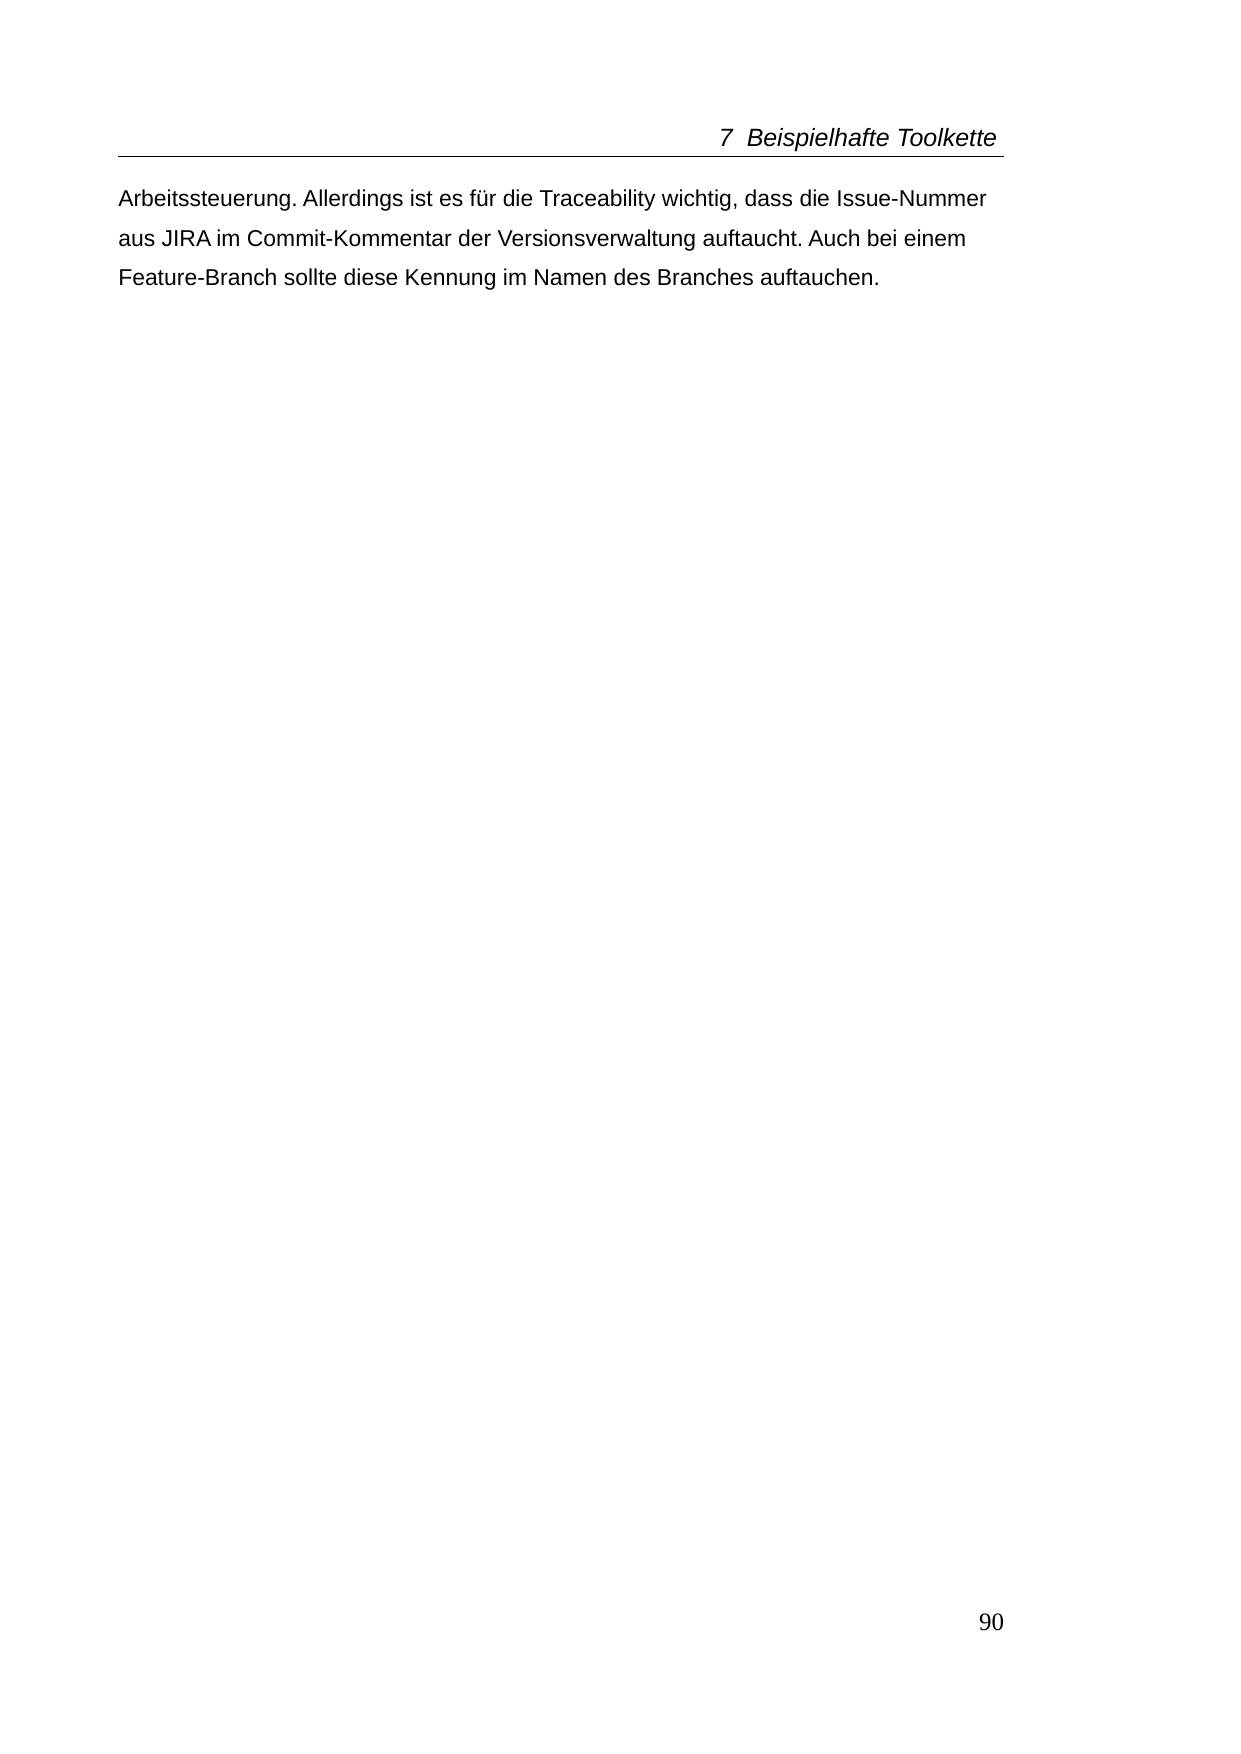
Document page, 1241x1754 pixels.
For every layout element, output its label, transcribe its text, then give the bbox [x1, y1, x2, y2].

text Arbeitssteuerung. Allerdings ist es für die Traceability wichtig, dass die Issue-Nummer aus JIRA im Commit-Kommentar der Versionsverwaltung auftaucht. Auch bei einem Feature-Branch sollte diese Kennung im Namen des Branches auftauchen. [118, 185, 1004, 291]
